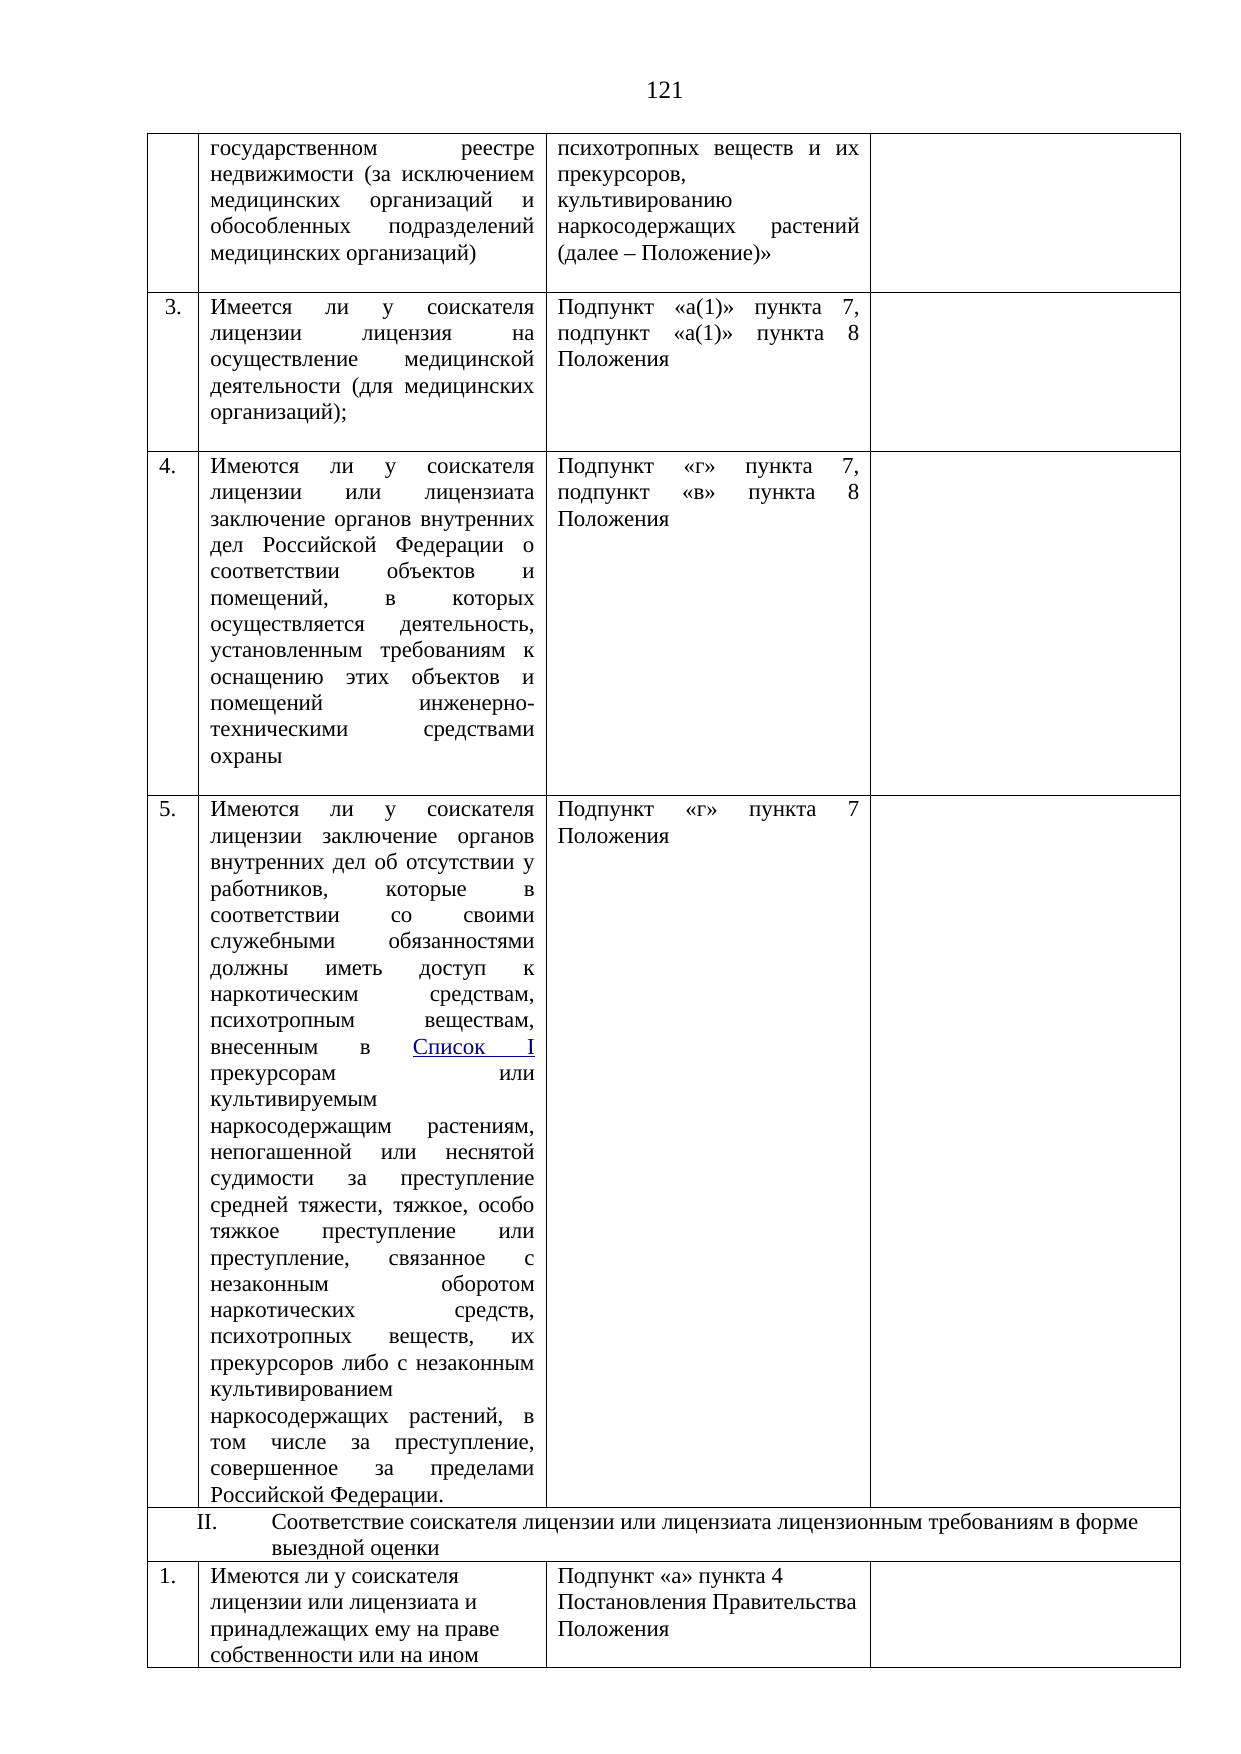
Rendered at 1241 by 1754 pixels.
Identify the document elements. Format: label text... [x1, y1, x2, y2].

table_cell 1. [148, 1562, 198, 1667]
table_cell Имеются ли у соискателя лицензии или лицензиата и принадлежащих ему на праве собственности или на ином [199, 1562, 546, 1667]
table_cell 3. [148, 293, 198, 451]
table_cell Имеются ли у соискателя лицензии или лицензиата заключение органов внутренних дел Российской Федерации о соответствии объектов и помещений, в которых осуществляется деятельность, установленным требованиям к оснащению этих объектов и помещений инженерно- техническими средствами охраны [199, 452, 546, 794]
table_cell 4. [148, 452, 198, 794]
table_cell Подпункт «а» пункта 4 Постановления Правительства Положения [547, 1562, 870, 1667]
table_cell государственном реестре недвижимости (за исключением медицинских организаций и обособленных подразделений медицинских организаций) [199, 134, 546, 292]
table_cell [871, 1562, 1180, 1667]
table_cell [148, 134, 198, 292]
table_cell Имеются ли у соискателя лицензии заключение органов внутренних дел об отсутствии у работников, которые в соответствии со своими служебными обязанностями должны иметь доступ к наркотическим средствам, психотропным веществам, внесенным в Список I прекурсорам или культивируемым наркосодержащим растениям, непогашенной или неснятой судимости за преступление средней тяжести, тяжкое, особо тяжкое преступление или преступление, связанное с незаконным оборотом наркотических средств, психотропных веществ, их прекурсоров либо с незаконным культивированием наркосодержащих растений, в том числе за преступление, совершенное за пределами Российской Федерации. [199, 796, 546, 1507]
table_cell Подпункт «г» пункта 7 Положения [547, 796, 870, 1507]
table_cell [871, 293, 1180, 451]
table_cell Соответствие соискателя лицензии или лицензиата лицензионным требованиям в форме выездной оценки [148, 1508, 1180, 1561]
table_cell психотропных веществ и их прекурсоров, культивированию наркосодержащих растений (далее – Положение)» [547, 134, 870, 292]
table_cell [871, 452, 1180, 794]
table_cell Подпункт «г» пункта 7, подпункт «в» пункта 8 Положения [547, 452, 870, 794]
table_cell Подпункт «а(1)» пункта 7, подпункт «а(1)» пункта 8 Положения [547, 293, 870, 451]
table_cell [871, 796, 1180, 1507]
table_cell [871, 134, 1180, 292]
table_cell 5. [148, 796, 198, 1507]
table_cell Имеется ли у соискателя лицензии лицензия на осуществление медицинской деятельности (для медицинских организаций); [199, 293, 546, 451]
